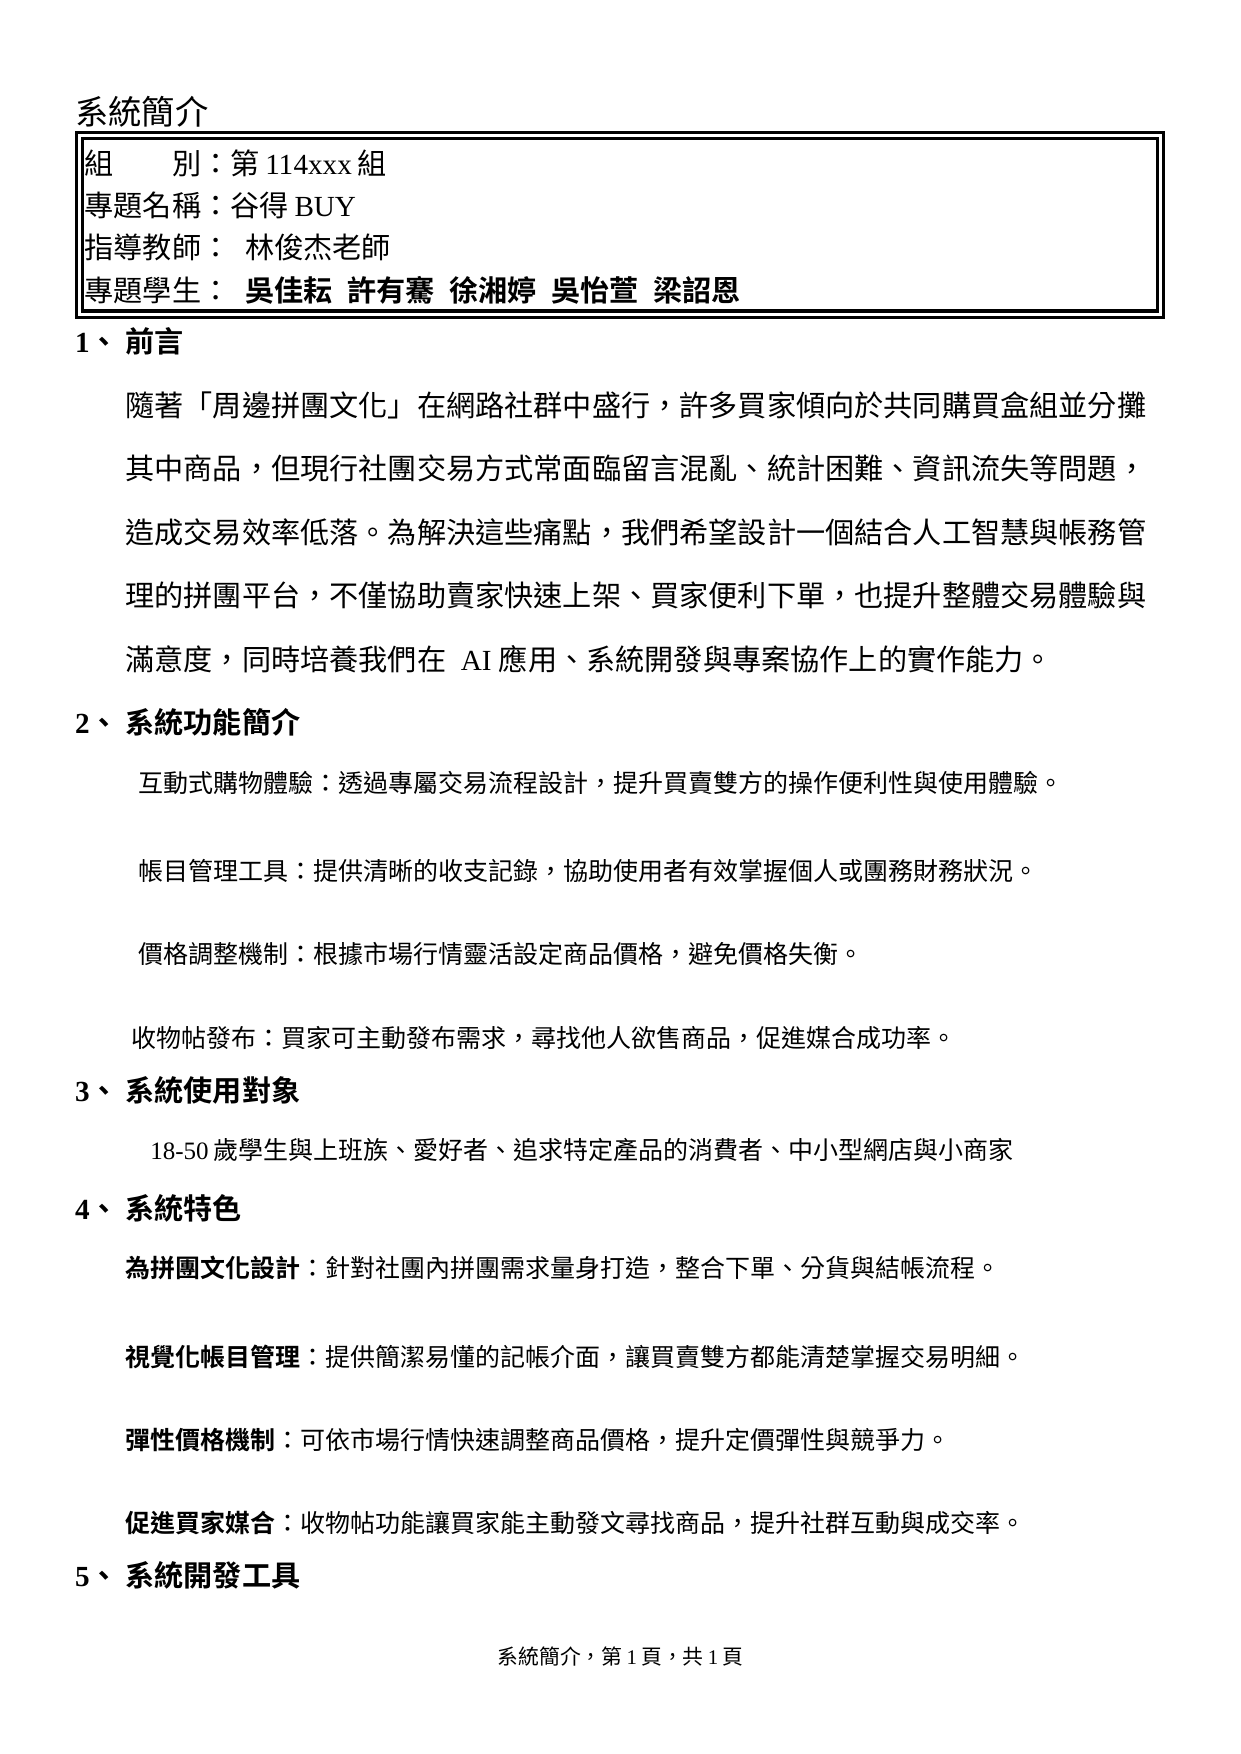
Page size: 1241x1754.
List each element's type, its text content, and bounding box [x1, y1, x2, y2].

list 系統功能簡介 [75, 699, 1165, 742]
text 18-50歲學生與上班族、愛好者、追求特定產品的消費者、中小型網店與小商家 [125, 1131, 1165, 1167]
text 隨著「周邊拼團文化」在網路社群中盛行，許多買家傾向於共同購買盒組並分攤其中商品，但現行社團交易方式常面臨留言混亂、統計困難、資訊流失等問題，造成交易效率低落。為解決這些痛點，我們希望設計一個結合人工智慧與帳務管理的拼團平台，不僅協助賣家快速上架、買家便利下單，也提升整體交易體驗與滿意度，同時培養我們在 AI 應用、系統開發與專案協作上的實作能力。 [125, 382, 1165, 678]
list 系統開發工具 [75, 1553, 1165, 1595]
text 系統簡介 [75, 68, 1165, 131]
text 促進買家媒合：收物帖功能讓買家能主動發文尋找商品，提升社群互動與成交率。 [125, 1480, 1165, 1543]
text 組 別：第114xxx組 [78, 134, 1162, 173]
text 彈性價格機制：可依市場行情快速調整商品價格，提升定價彈性與競爭力。 [125, 1397, 1165, 1459]
text 收物帖發布：買家可主動發布需求，尋找他人欲售商品，促進媒合成功率。 [125, 994, 1165, 1057]
text 專題學生： 吳佳耘 許有騫 徐湘婷 吳怡萱 梁詔恩 [78, 258, 1162, 316]
text 指導教師： 林俊杰老師 [84, 216, 1156, 258]
list 系統使用對象 [75, 1067, 1165, 1110]
text 帳目管理工具：提供清晰的收支記錄，協助使用者有效掌握個人或團務財務狀況。 [125, 828, 1165, 890]
text 專題名稱：谷得BUY [84, 173, 1156, 216]
text 互動式購物體驗：透過專屬交易流程設計，提升買賣雙方的操作便利性與使用體驗。 [125, 763, 1165, 799]
text 視覺化帳目管理：提供簡潔易懂的記帳介面，讓買賣雙方都能清楚掌握交易明細。 [125, 1313, 1165, 1376]
list 系統特色 [75, 1185, 1165, 1227]
list 前言 [75, 319, 1165, 361]
text 價格調整機制：根據市場行情靈活設定商品價格，避免價格失衡。 [125, 911, 1165, 974]
text 為拼團文化設計：針對社團內拼團需求量身打造，整合下單、分貨與結帳流程。 [125, 1249, 1165, 1285]
